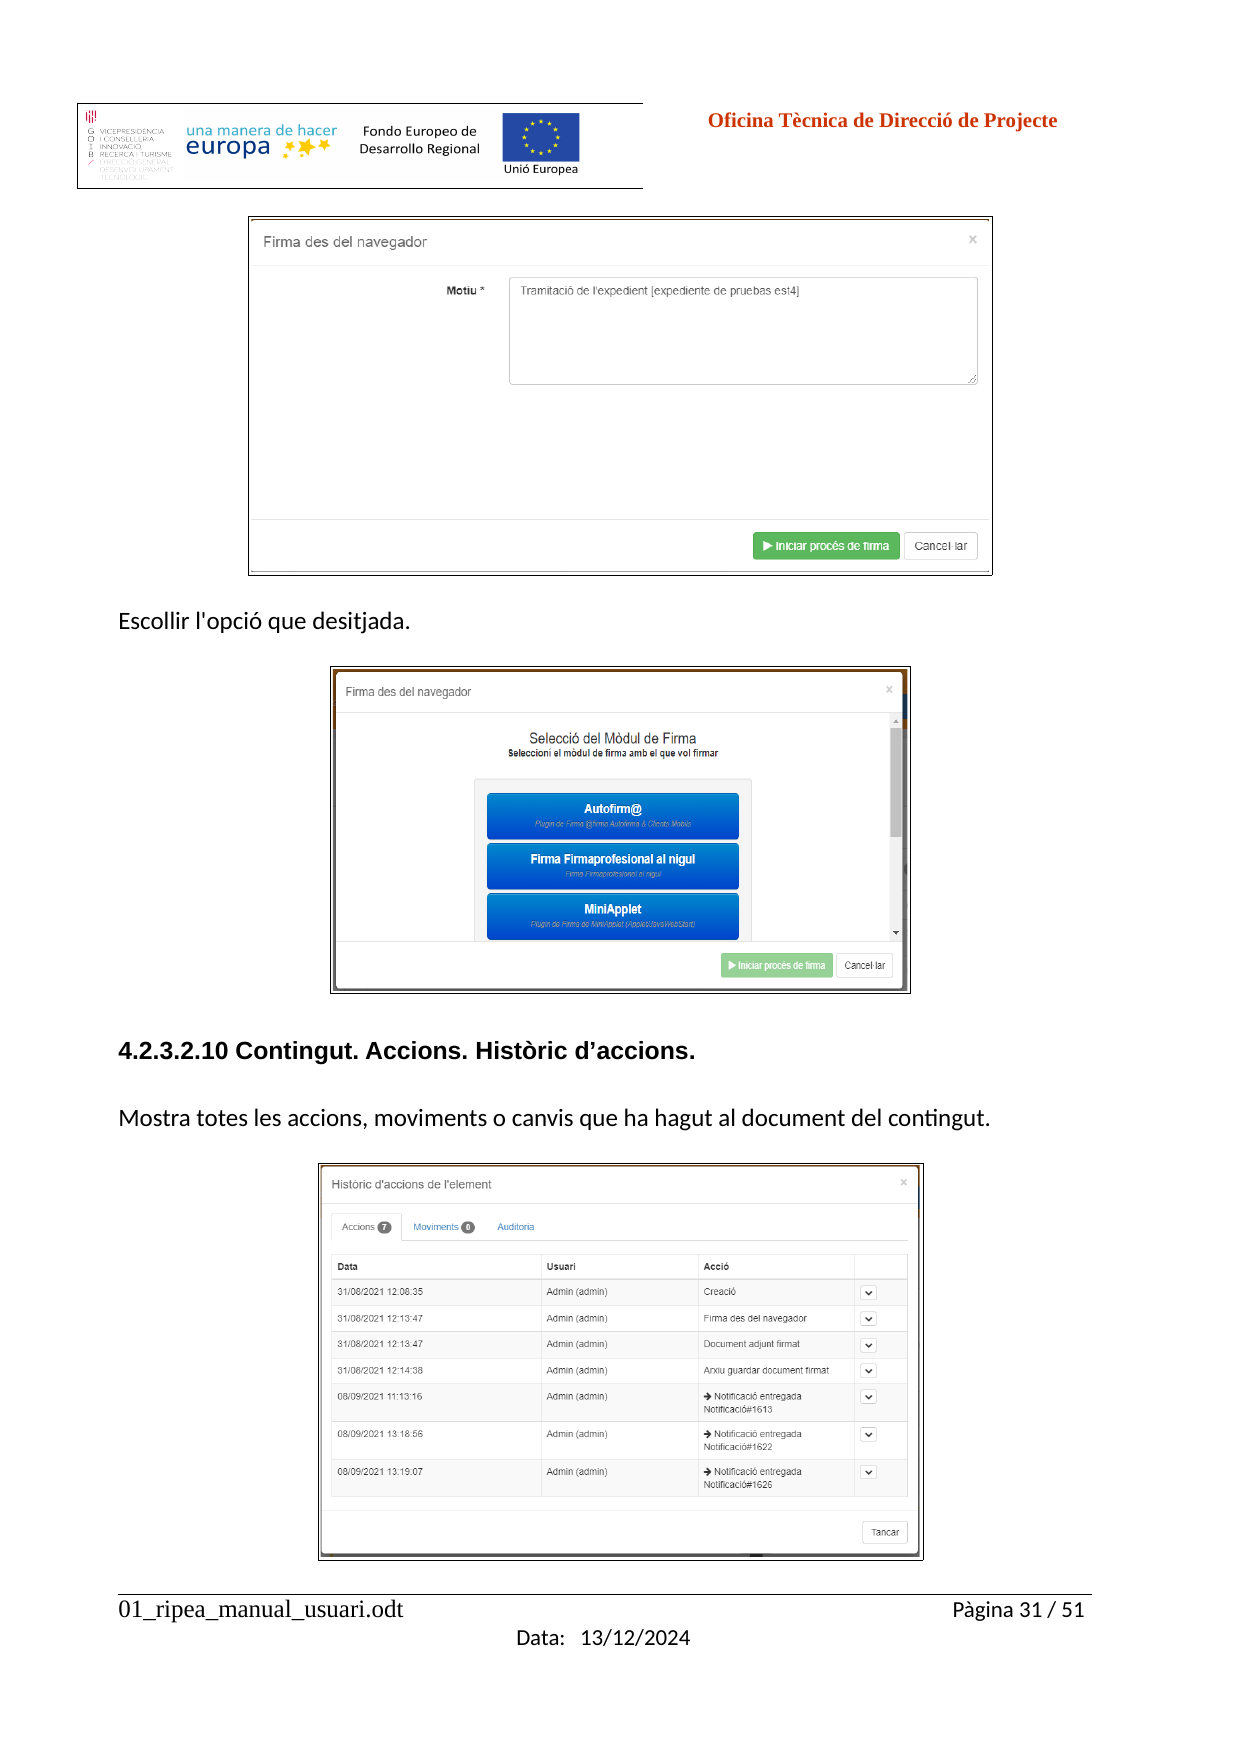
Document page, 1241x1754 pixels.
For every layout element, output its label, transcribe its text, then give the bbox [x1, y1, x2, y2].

picture [320, 1165, 920, 1557]
text Escollir l'opció que desitjada. [118, 605, 1122, 636]
picture [332, 669, 908, 991]
subtitle 4.2.3.2.10 Contingut. Accions. Històric d’accions. [118, 1036, 1122, 1065]
picture [251, 219, 989, 572]
picture [82, 108, 178, 182]
picture [184, 108, 585, 182]
text Mostra totes les accions, moviments o canvis que ha hagut al document del contingut. [118, 1102, 1122, 1132]
